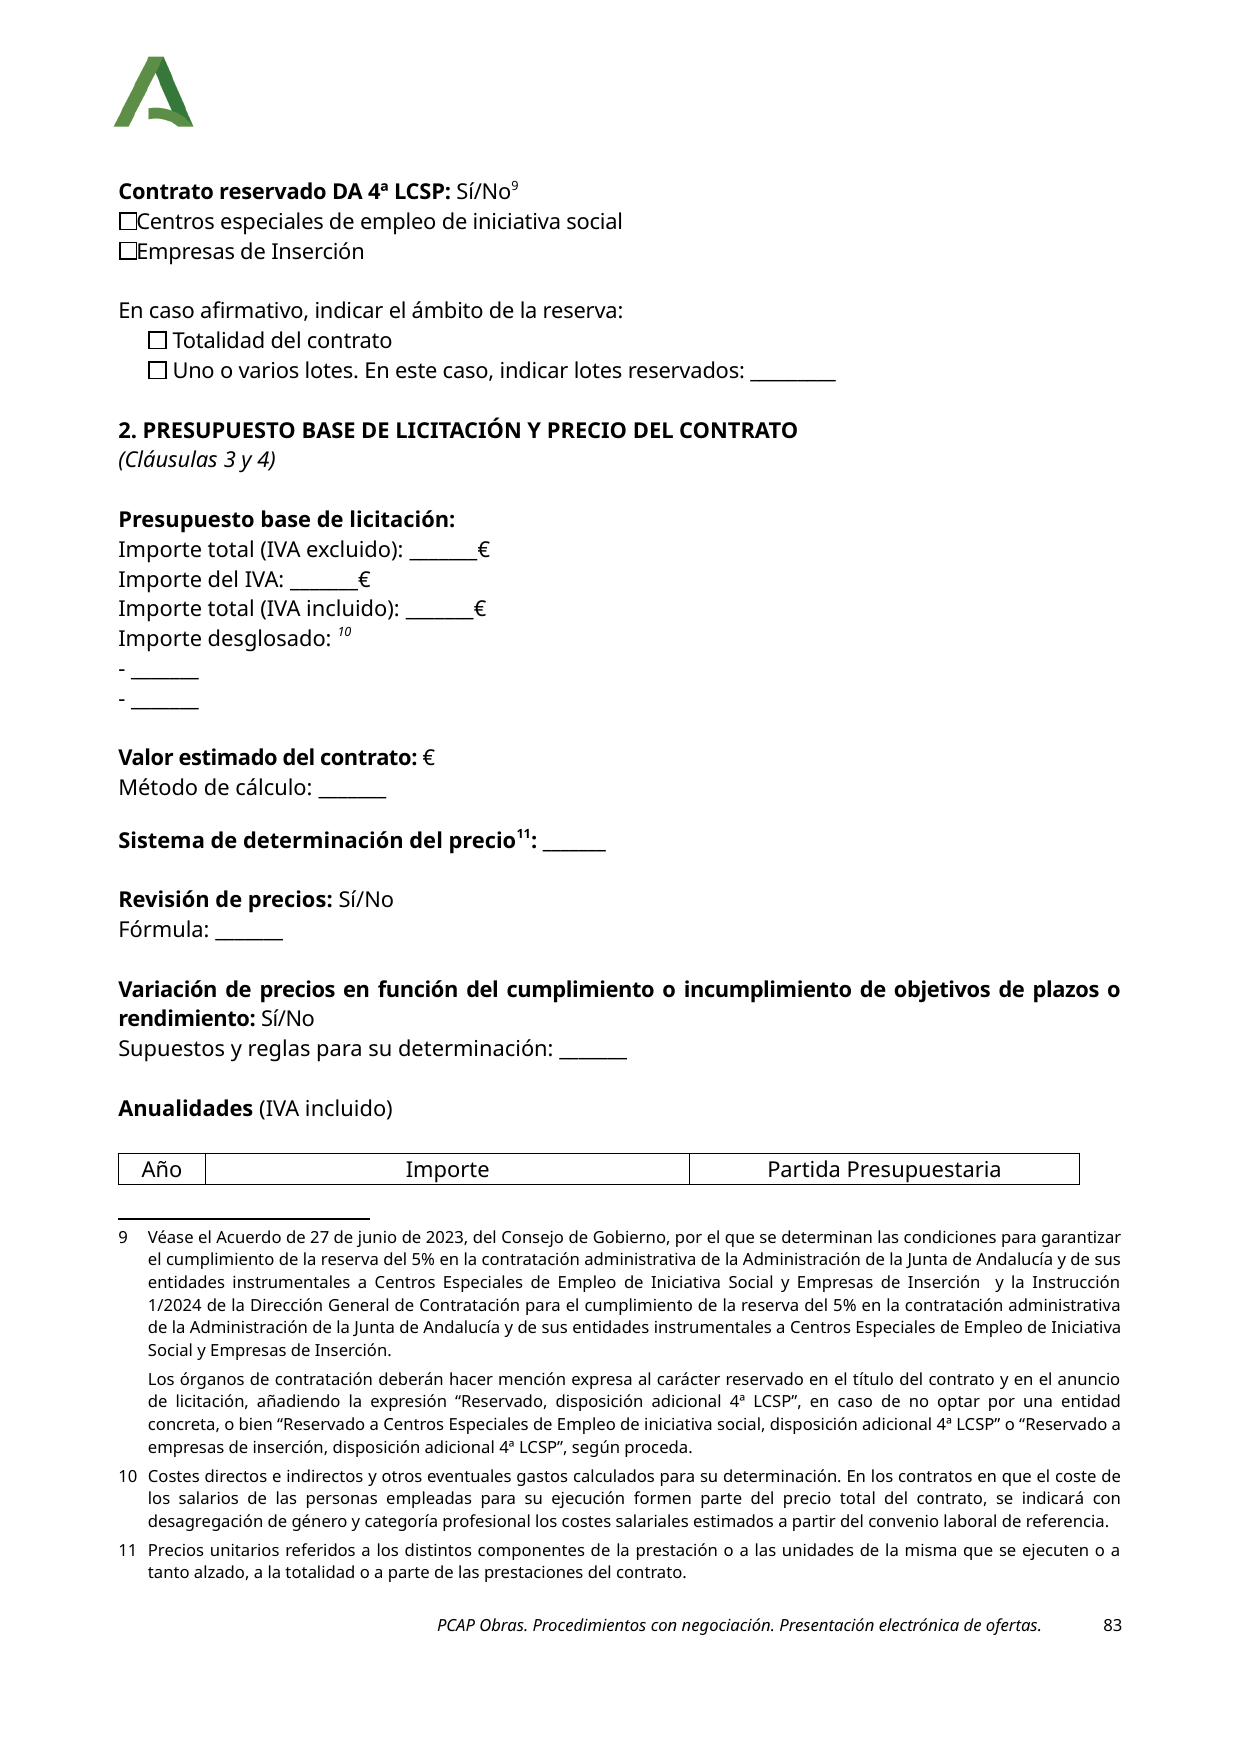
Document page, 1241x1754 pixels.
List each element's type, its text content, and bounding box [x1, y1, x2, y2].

text Variación de precios en función del cumplimiento o incumplimiento de objetivos de plazos o rendimiento: Sí/No [118, 974, 1122, 1033]
text - _______ [118, 683, 1122, 713]
table_header Importe [206, 1154, 689, 1183]
text Precios unitarios referidos a los distintos componentes de la prestación o a las unidades de la misma que se ejecuten o a tanto alzado, a la totalidad o a parte de las prestaciones del contrato. [118, 1538, 1122, 1584]
picture [109, 52, 198, 131]
table_header Partida Presupuestaria [690, 1154, 1079, 1183]
text Los órganos de contratación deberán hacer mención expresa al carácter reservado en el título del contrato y en el anuncio de licitación, añadiendo la expresión “Reservado, disposición adicional 4ª LCSP”, en caso de no optar por una entidad concreta, o bien “Reservado a Centros Especiales de Empleo de iniciativa social, disposición adicional 4ª LCSP” o “Reservado a empresas de inserción, disposición adicional 4ª LCSP”, según proceda. [118, 1367, 1122, 1458]
text Totalidad del contrato [148, 325, 1122, 355]
text Revisión de precios: Sí/No [118, 884, 1122, 914]
text Uno o varios lotes. En este caso, indicar lotes reservados: _________ [148, 355, 1122, 385]
text Método de cálculo: _______ [118, 772, 1122, 802]
text Costes directos e indirectos y otros eventuales gastos calculados para su determinación. En los contratos en que el coste de los salarios de las personas empleadas para su ejecución formen parte del precio total del contrato, se indicará con desagregación de género y categoría profesional los costes salariales estimados a partir del convenio laboral de referencia. [118, 1464, 1122, 1532]
text Importe total (IVA incluido): _______€ [118, 593, 1122, 623]
text Fórmula: _______ [118, 914, 1122, 944]
text Presupuesto base de licitación: [118, 504, 1122, 534]
text Centros especiales de empleo de iniciativa social [118, 206, 1122, 236]
text Anualidades (IVA incluido) [118, 1093, 1122, 1123]
table_header Año [119, 1154, 205, 1183]
text (Cláusulas 3 y 4) [118, 444, 1122, 474]
text Importe del IVA: _______€ [118, 564, 1122, 593]
text Importe desglosado: [118, 623, 1122, 653]
text En caso afirmativo, indicar el ámbito de la reserva: [118, 296, 1122, 325]
text 2. PRESUPUESTO BASE DE LICITACIÓN Y PRECIO DEL CONTRATO [118, 415, 1122, 444]
text Contrato reservado DA 4ª LCSP: Sí/No [118, 176, 1122, 206]
text Importe total (IVA excluido): _______€ [118, 534, 1122, 564]
text Sistema de determinación del precio: _______ [118, 825, 1122, 854]
text Valor estimado del contrato: € [118, 742, 1122, 772]
text Supuestos y reglas para su determinación: _______ [118, 1033, 1122, 1063]
text - _______ [118, 653, 1122, 683]
text Véase el Acuerdo de 27 de junio de 2023, del Consejo de Gobierno, por el que se determinan las condiciones para garantizar el cumplimiento de la reserva del 5% en la contratación administrativa de la Administración de la Junta de Andalucía y de sus entidades instrumentales a Centros Especiales de Empleo de Iniciativa Social y Empresas de Inserción y la Instrucción 1/2024 de la Dirección General de Contratación para el cumplimiento de la reserva del 5% en la contratación administrativa de la Administración de la Junta de Andalucía y de sus entidades instrumentales a Centros Especiales de Empleo de Iniciativa Social y Empresas de Inserción. [118, 1225, 1122, 1361]
text Empresas de Inserción [118, 236, 1122, 266]
